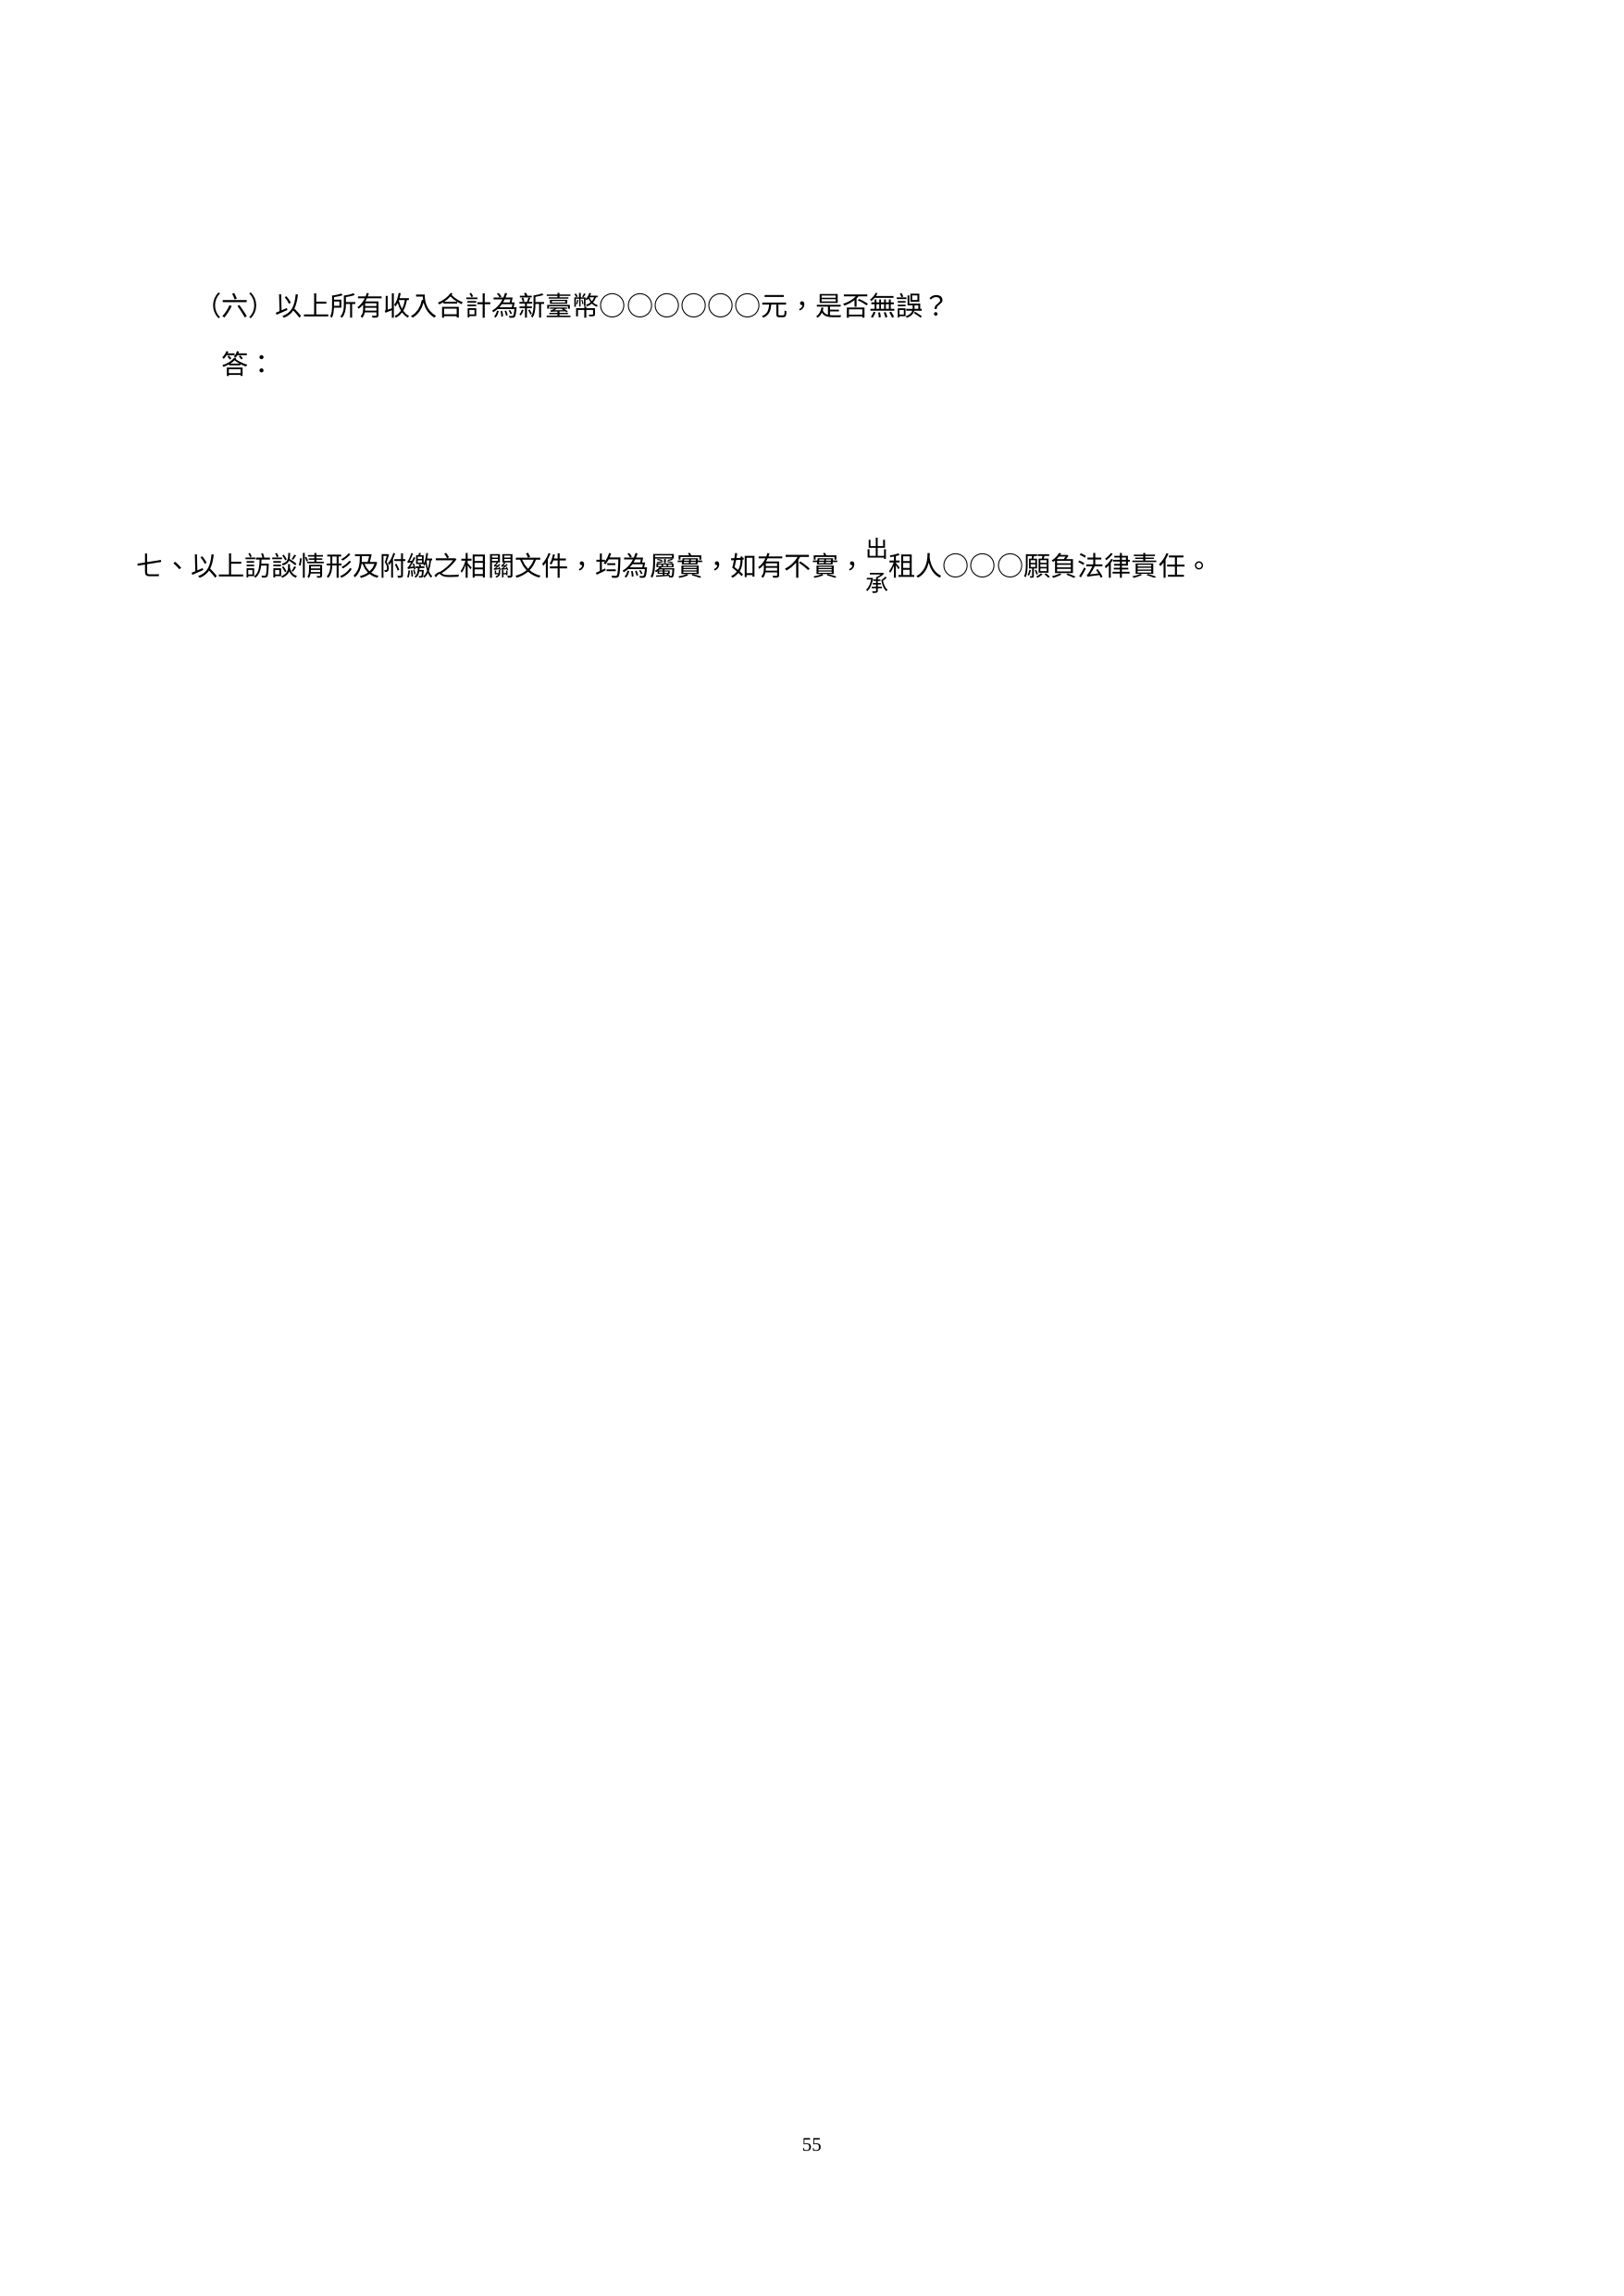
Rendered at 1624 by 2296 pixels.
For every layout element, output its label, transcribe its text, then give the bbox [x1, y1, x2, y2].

text （六）以上所有收入合計為新臺幣○○○○○○元，是否無誤？ [194, 266, 1486, 324]
text 七、以上訪談情形及附繳之相關文件，均為屬實，如有不實，出承租人○○○願負法律責任。 [137, 497, 1486, 613]
text 答： [221, 324, 1486, 381]
